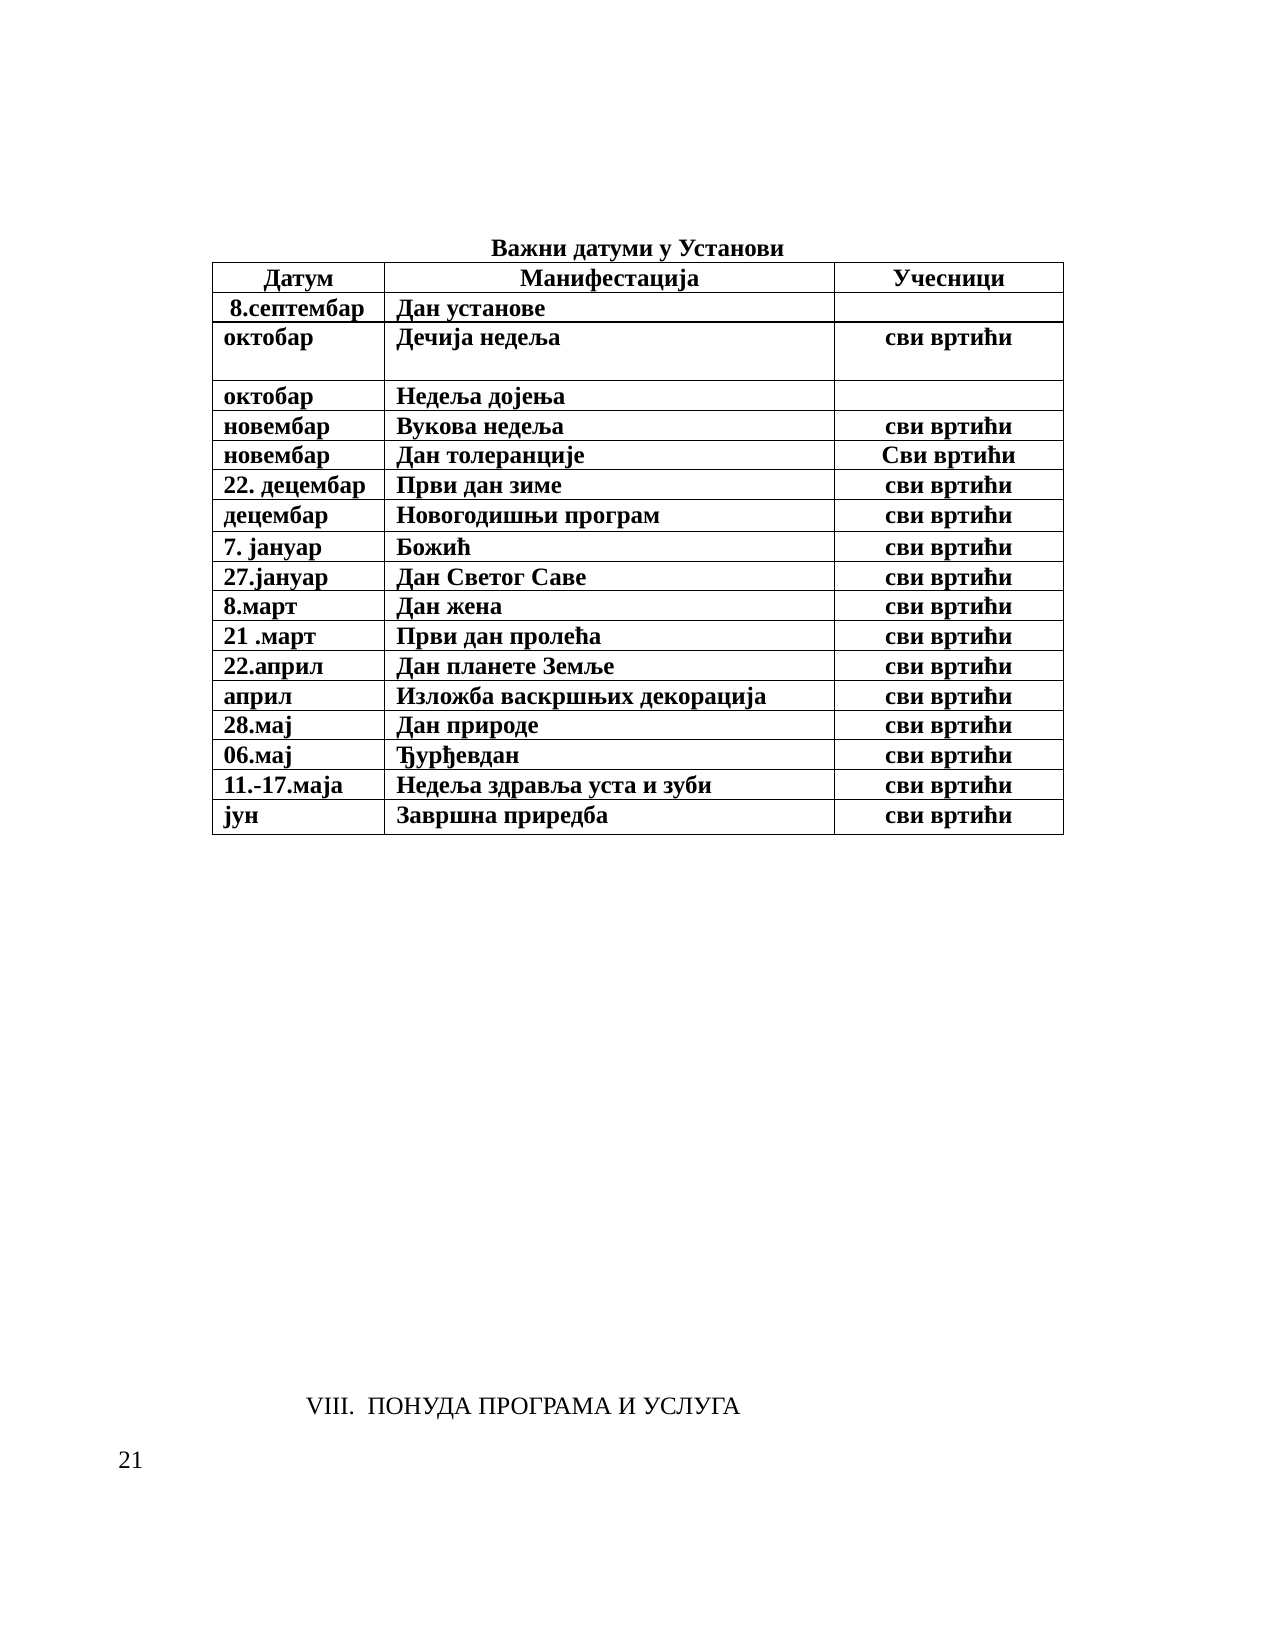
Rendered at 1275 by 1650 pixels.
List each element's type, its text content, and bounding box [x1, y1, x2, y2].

table_cell Дечија недеља [385, 323, 834, 380]
table_cell Дан Светог Саве [385, 562, 834, 590]
table_cell Изложба васкршњих декорација [385, 681, 834, 709]
table_cell Дан установе [385, 293, 834, 321]
table_cell Први дан пролећа [385, 621, 834, 650]
table_cell Дан жена [385, 591, 834, 620]
table_cell Божић [385, 532, 834, 561]
table_cell сви вртићи [835, 500, 1063, 531]
table_cell 22.април [213, 651, 384, 680]
table_header Датум [213, 263, 384, 292]
table_cell Вукова недеља [385, 411, 834, 439]
table_header Манифестација [385, 263, 834, 292]
table_cell сви вртићи [835, 470, 1063, 499]
table_cell сви вртићи [835, 770, 1063, 799]
table_cell сви вртићи [835, 711, 1063, 739]
table_cell 22. децембар [213, 470, 384, 499]
table_cell сви вртићи [835, 323, 1063, 380]
table_cell Дан природе [385, 711, 834, 739]
table_cell 06.мај [213, 740, 384, 769]
table_cell 8.март [213, 591, 384, 620]
table_cell Завршна приредба [385, 800, 834, 834]
table_cell новембар [213, 441, 384, 469]
table_cell сви вртићи [835, 740, 1063, 769]
table_cell новембар [213, 411, 384, 439]
table_cell Дан толеранције [385, 441, 834, 469]
table_cell децембар [213, 500, 384, 531]
table_cell 21 .март [213, 621, 384, 650]
text Важни датуми у Установи [118, 233, 1157, 262]
table_cell октобар [213, 323, 384, 380]
table_cell 8.септембар [213, 293, 384, 321]
table_cell Недеља дојења [385, 381, 834, 410]
table_cell октобар [213, 381, 384, 410]
table_cell сви вртићи [835, 621, 1063, 650]
table_cell 27.јануар [213, 562, 384, 590]
table_cell Недеља здравља уста и зуби [385, 770, 834, 799]
table_cell сви вртићи [835, 681, 1063, 709]
table_cell сви вртићи [835, 651, 1063, 680]
table_cell сви вртићи [835, 411, 1063, 439]
table_header Учесници [835, 263, 1063, 292]
table_cell сви вртићи [835, 800, 1063, 834]
table_cell [835, 293, 1063, 321]
table_cell сви вртићи [835, 562, 1063, 590]
table_cell 28.мај [213, 711, 384, 739]
table_cell април [213, 681, 384, 709]
table_cell сви вртићи [835, 591, 1063, 620]
table_cell Дан планете Земље [385, 651, 834, 680]
table_cell јун [213, 800, 384, 834]
table_cell 7. јануар [213, 532, 384, 561]
table_cell [835, 381, 1063, 410]
table_cell 11.-17.маја [213, 770, 384, 799]
table_cell Први дан зиме [385, 470, 834, 499]
text VIII. ПОНУДА ПРОГРАМА И УСЛУГА [118, 1391, 1157, 1419]
table_cell Сви вртићи [835, 441, 1063, 469]
table_cell Новогодишњи програм [385, 500, 834, 531]
table_cell Ђурђевдан [385, 740, 834, 769]
table_cell сви вртићи [835, 532, 1063, 561]
